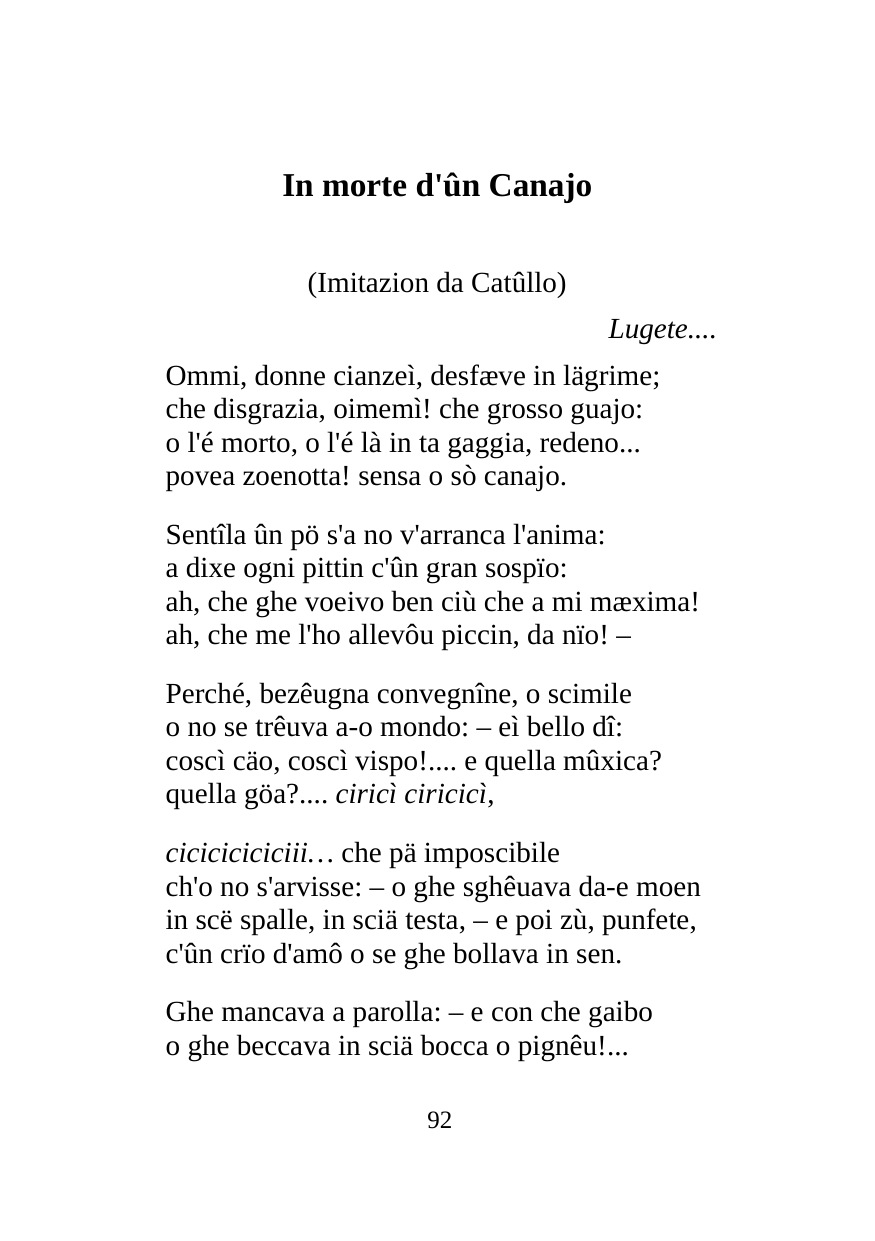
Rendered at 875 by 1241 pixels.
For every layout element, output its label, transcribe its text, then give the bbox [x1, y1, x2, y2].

subtitle (Imitazion da Catûllo) [106, 266, 768, 299]
text Ghe mancava a parolla: – e con che gaibo o ghe beccava in sciä bocca o pignêu!... [165, 994, 768, 1061]
text Perché, bezêugna convegnîne, o scimile o no se trêuva a-o mondo: – eì bello dî: coscì cäo, coscì vispo!.... e quella mûxica? quella göa?.... ciricì ciricicì, [165, 676, 768, 810]
text Ommi, donne cianzeì, desfæve in lägrime; che disgrazia, oimemì! che grosso guajo: o l'é morto, o l'é là in ta gaggia, redeno... povea zoenotta! sensa o sò canajo. [165, 358, 768, 492]
text Lugete.... [106, 312, 768, 345]
text ciciciciciciii… che pä imposcibile ch'o no s'arvisse: – o ghe sghêuava da-e moen in scë spalle, in sciä testa, – e poi zù, punfete, c'ûn crïo d'amô o se ghe bollava in sen. [165, 835, 768, 969]
text Sentîla ûn pö s'a no v'arranca l'anima: a dixe ogni pittin c'ûn gran sospïo: ah, che ghe voeivo ben ciù che a mi mæxima! ah, che me l'ho allevôu piccin, da nïo! – [165, 517, 768, 651]
subtitle In morte d'ûn Canajo [106, 165, 768, 203]
